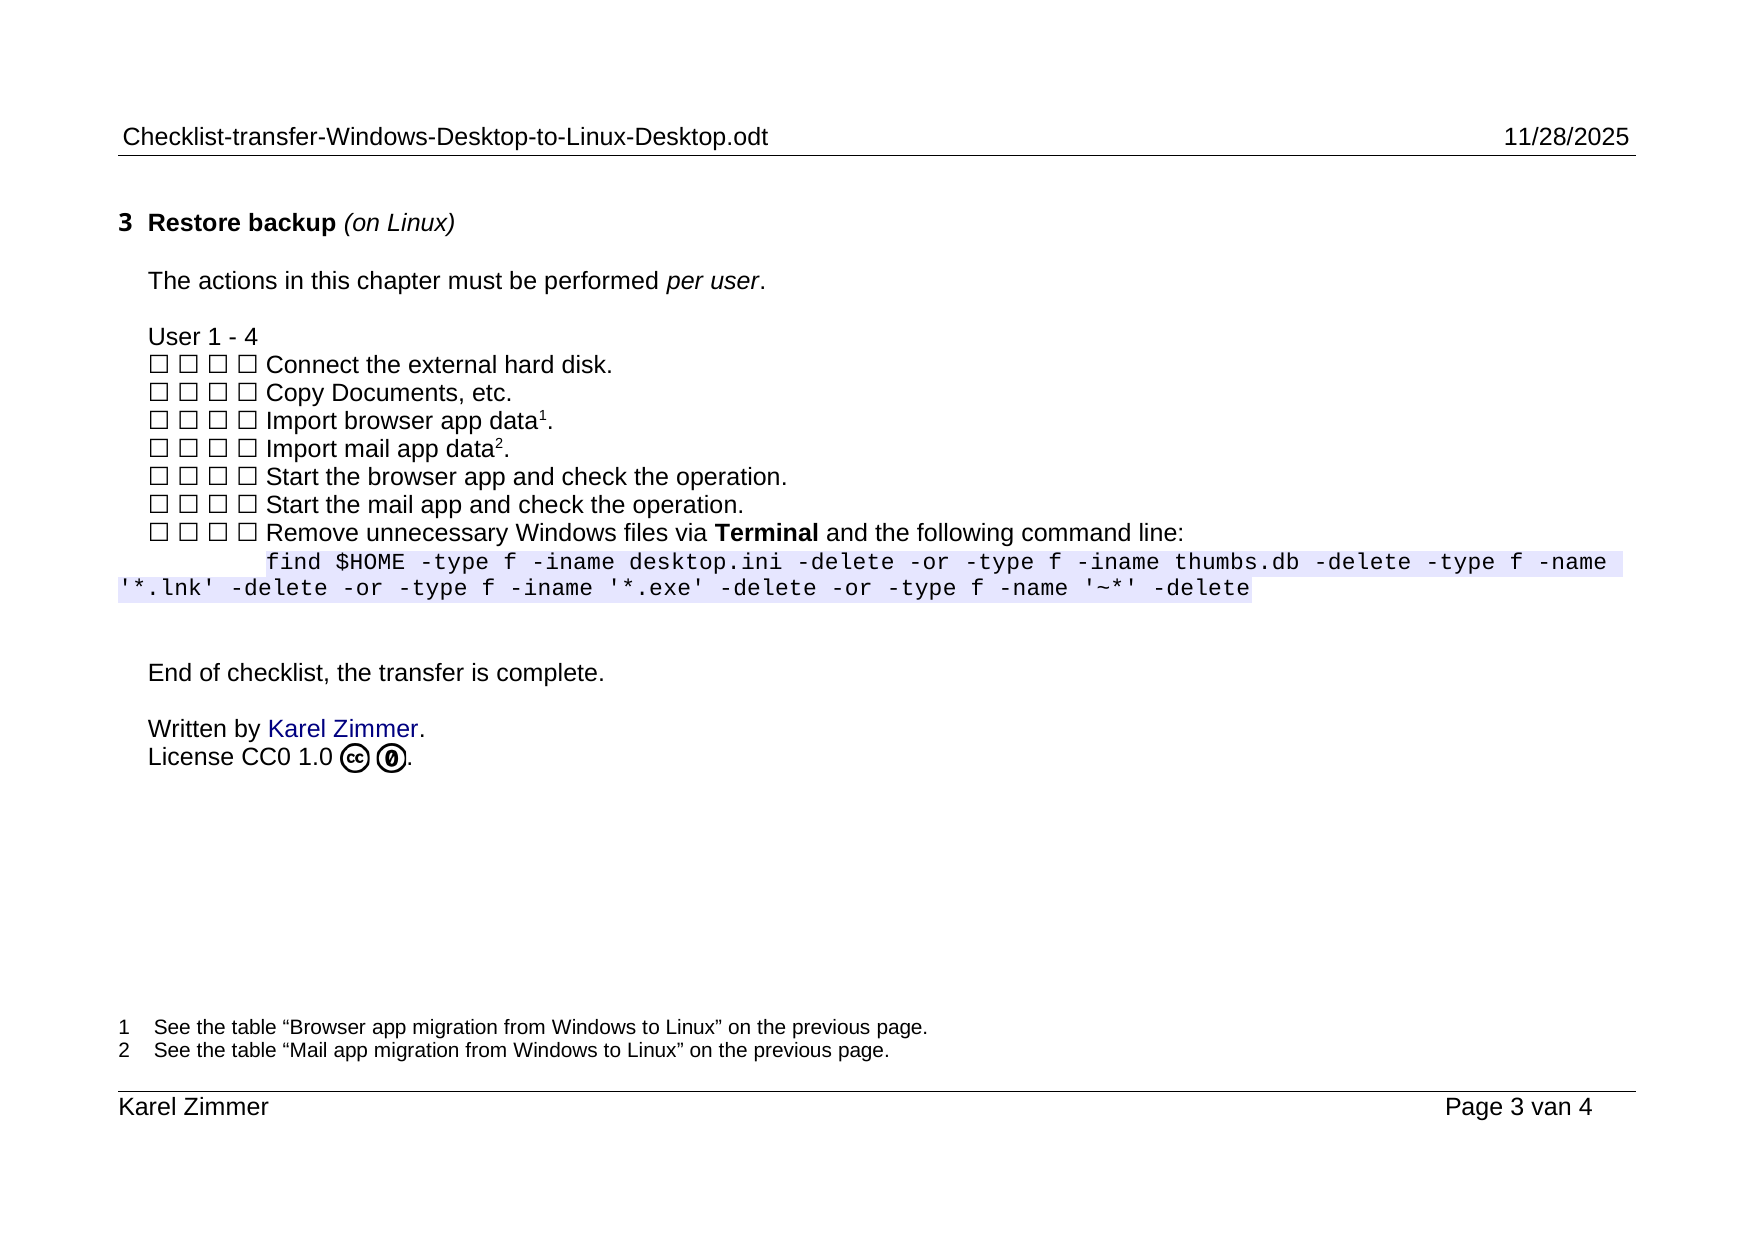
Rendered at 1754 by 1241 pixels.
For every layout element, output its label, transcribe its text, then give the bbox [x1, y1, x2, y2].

list ☐ ☐ ☐ ☐ Start the mail app and check the operation. [118, 491, 1636, 519]
text ☐ ☐ ☐ ☐ Copy Documents, etc. [118, 379, 1636, 407]
list End of checklist, the transfer is complete. [118, 631, 1636, 687]
text User 1 - 4 ☐ ☐ ☐ ☐ Connect the external hard disk. [118, 323, 1636, 379]
text See the table “Mail app migration from Windows to Linux” on the previous page. [118, 1039, 1636, 1062]
picture [340, 743, 370, 773]
text find $HOME -type f -iname desktop.ini -delete -or -type f -iname thumbs.db -delete -type f -name '*.lnk' -delete -or -type f -iname '*.exe' -delete -or -type f -name '~*' -delete [118, 547, 1636, 603]
text See the table “Browser app migration from Windows to Linux” on the previous page. [118, 1015, 1636, 1039]
text ☐ ☐ ☐ ☐ Import mail app data. [118, 435, 1636, 463]
picture [376, 743, 407, 773]
list License CC0 1.0 [133, 743, 340, 773]
text ☐ ☐ ☐ ☐ Remove unnecessary Windows files via Terminal and the following command line: [118, 519, 1636, 547]
text ☐ ☐ ☐ ☐ Import browser app data. [118, 407, 1636, 435]
list Restore backup (on Linux) [118, 205, 1636, 267]
list The actions in this chapter must be performed per user. [118, 267, 1636, 295]
list . [407, 743, 1636, 773]
list ☐ ☐ ☐ ☐ Start the browser app and check the operation. [118, 463, 1636, 491]
list Written by Karel Zimmer. [133, 715, 1636, 743]
